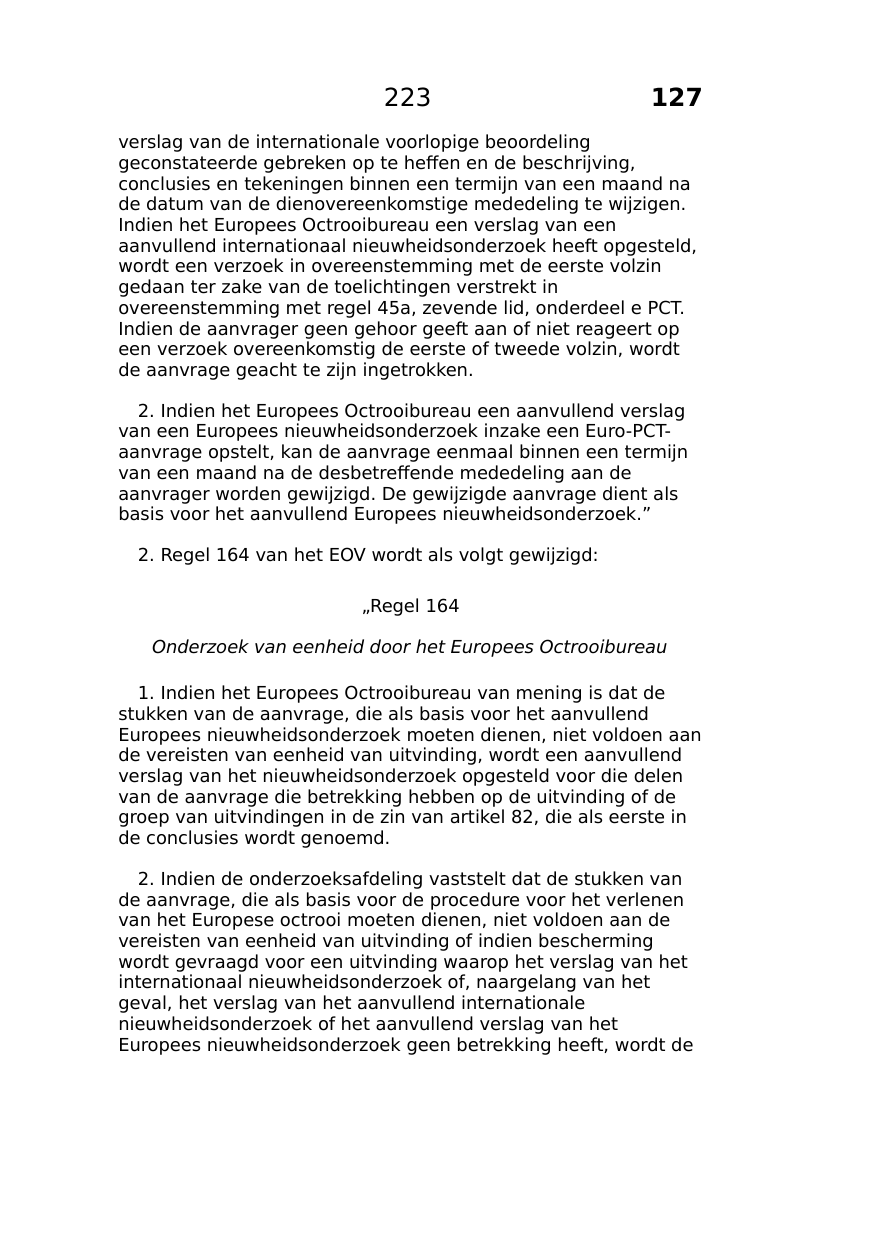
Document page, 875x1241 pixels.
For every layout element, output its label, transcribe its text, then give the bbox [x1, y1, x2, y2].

text verslag van de internationale voorlopige beoordeling geconstateerde gebreken op te heffen en de beschrijving, conclusies en tekeningen binnen een termijn van een maand na de datum van de dienovereenkomstige mededeling te wijzigen. Indien het Europees Octrooibureau een verslag van een aanvullend internationaal nieuwheidsonderzoek heeft opgesteld, wordt een verzoek in overeenstemming met de eerste volzin gedaan ter zake van de toelichtingen verstrekt in overeenstemming met regel 45a, zevende lid, onderdeel e PCT. Indien de aanvrager geen gehoor geeft aan of niet reageert op een verzoek overeenkomstig de eerste of tweede volzin, wordt de aanvrage geacht te zijn ingetrokken. [118, 132, 703, 381]
text 2. Regel 164 van het EOV wordt als volgt gewijzigd: [118, 545, 703, 566]
text 2. Indien de onderzoeksafdeling vaststelt dat de stukken van de aanvrage, die als basis voor de procedure voor het verlenen van het Europese octrooi moeten dienen, niet voldoen aan de vereisten van eenheid van uitvinding of indien bescherming wordt gevraagd voor een uitvinding waarop het verslag van het internationaal nieuwheidsonderzoek of, naargelang van het geval, het verslag van het aanvullend internationale nieuwheidsonderzoek of het aanvullend verslag van het Europees nieuwheidsonderzoek geen betrekking heeft, wordt de [118, 869, 703, 1055]
text 2. Indien het Europees Octrooibureau een aanvullend verslag van een Europees nieuwheidsonderzoek inzake een Euro-PCT-aanvrage opstelt, kan de aanvrage eenmaal binnen een termijn van een maand na de desbetreffende mededeling aan de aanvrager worden gewijzigd. De gewijzigde aanvrage dient als basis voor het aanvullend Europees nieuwheidsonderzoek.” [118, 401, 703, 525]
text 1. Indien het Europees Octrooibureau van mening is dat de stukken van de aanvrage, die als basis voor het aanvullend Europees nieuwheidsonderzoek moeten dienen, niet voldoen aan de vereisten van eenheid van uitvinding, wordt een aanvullend verslag van het nieuwheidsonderzoek opgesteld voor die delen van de aanvrage die betrekking hebben op de uitvinding of de groep van uitvindingen in de zin van artikel 82, die als eerste in de conclusies wordt genoemd. [118, 683, 703, 849]
subtitle „Regel 164 Onderzoek van eenheid door het Europees Octrooibureau [118, 596, 703, 658]
